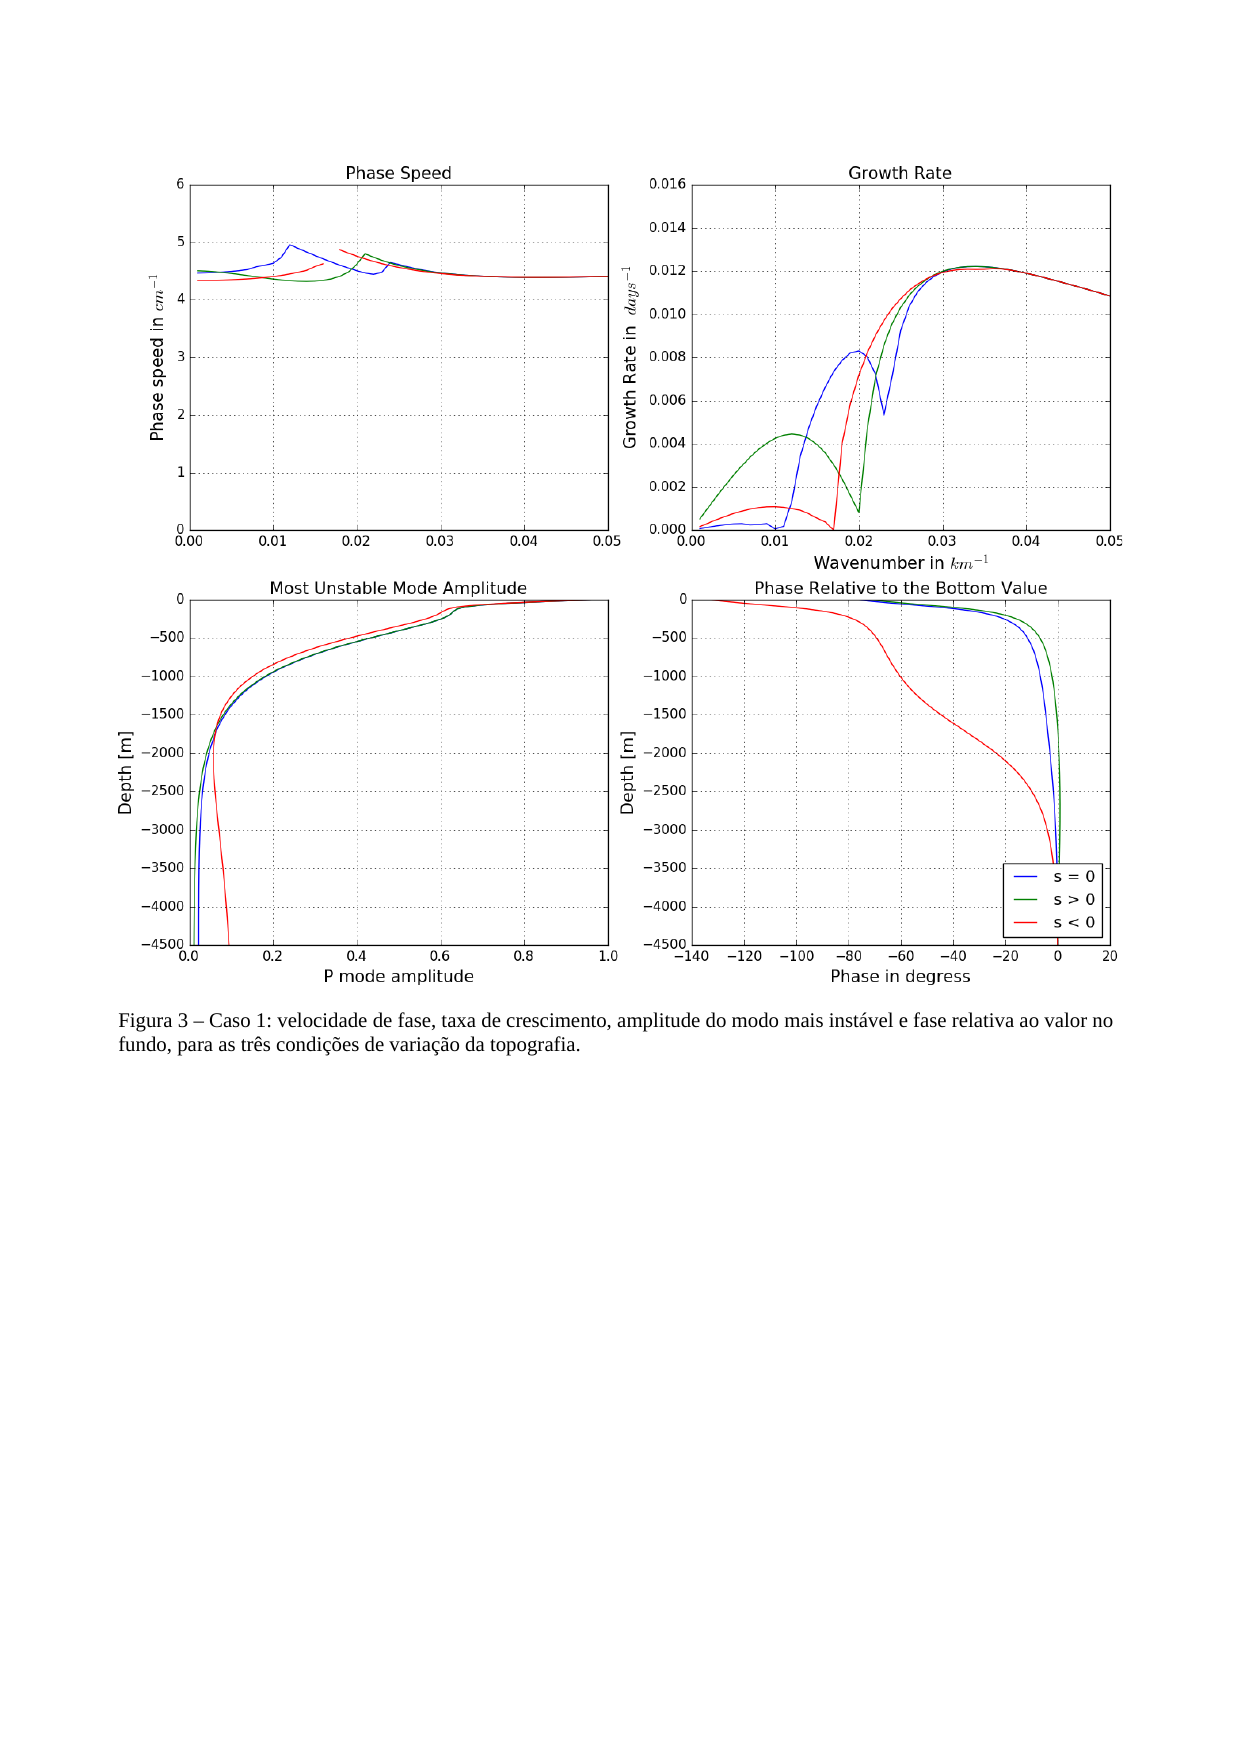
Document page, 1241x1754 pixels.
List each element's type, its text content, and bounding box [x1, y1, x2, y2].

picture [118, 166, 1123, 985]
text Figura 3 – Caso 1: velocidade de fase, taxa de crescimento, amplitude do modo mais instável e fase relativa ao valor no fundo, para as três condições de variação da topografia. [118, 1008, 1122, 1056]
